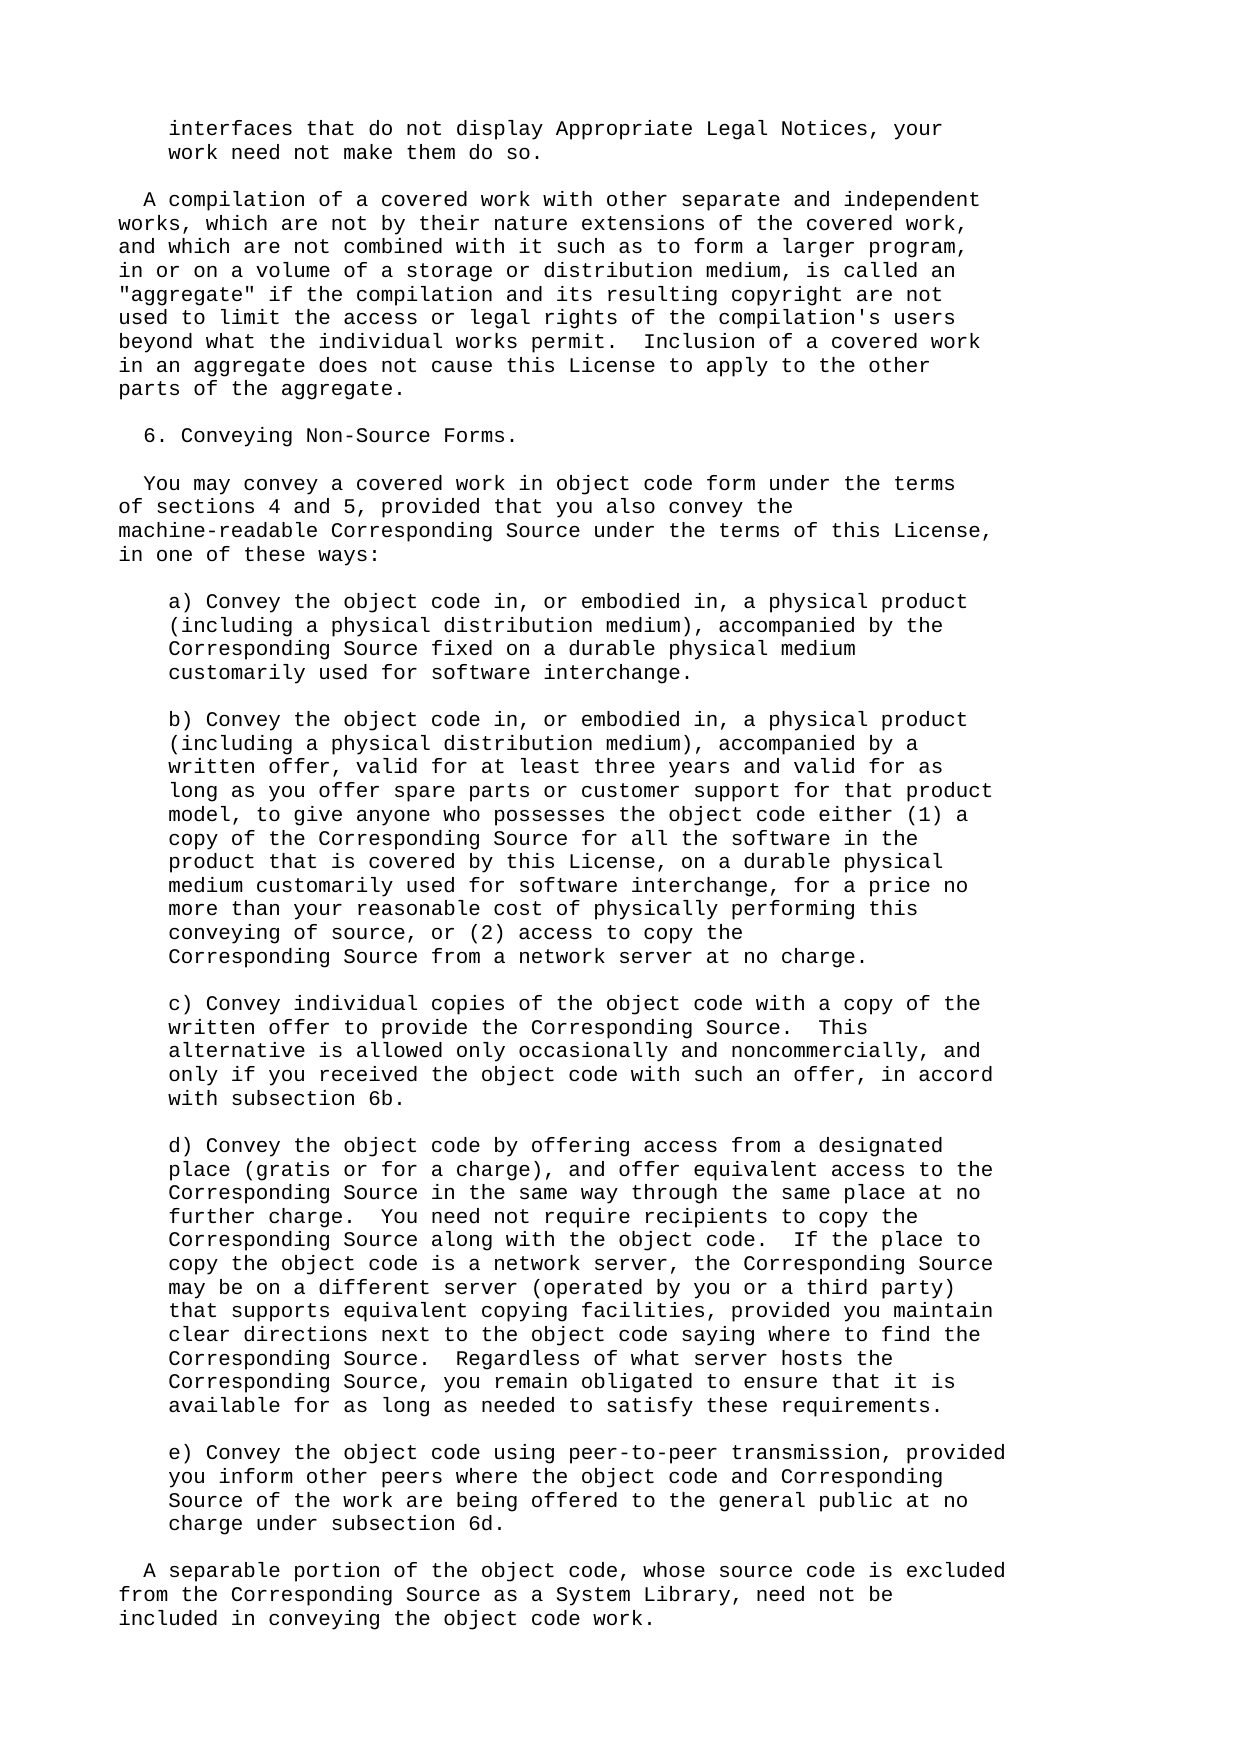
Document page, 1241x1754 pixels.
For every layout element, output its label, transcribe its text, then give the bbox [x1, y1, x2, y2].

text Corresponding Source from a network server at no charge. [118, 946, 1122, 969]
text only if you received the object code with such an offer, in accord [118, 1064, 1122, 1088]
text model, to give anyone who possesses the object code either (1) a [118, 804, 1122, 827]
text available for as long as needed to satisfy these requirements. [118, 1395, 1122, 1419]
text charge under subsection 6d. [118, 1513, 1122, 1537]
text medium customarily used for software interchange, for a price no [118, 875, 1122, 898]
text e) Convey the object code using peer-to-peer transmission, provided [118, 1442, 1122, 1466]
text 6. Conveying Non-Source Forms. [118, 426, 1122, 449]
text copy of the Corresponding Source for all the software in the [118, 827, 1122, 851]
text Corresponding Source fixed on a durable physical medium [118, 638, 1122, 662]
text and which are not combined with it such as to form a larger program, [118, 236, 1122, 260]
text alternative is allowed only occasionally and noncommercially, and [118, 1040, 1122, 1064]
text A compilation of a covered work with other separate and independent [118, 189, 1122, 213]
text A separable portion of the object code, whose source code is excluded [118, 1561, 1122, 1584]
text that supports equivalent copying facilities, provided you maintain [118, 1300, 1122, 1324]
text product that is covered by this License, on a durable physical [118, 851, 1122, 875]
text d) Convey the object code by offering access from a designated [118, 1135, 1122, 1158]
text long as you offer spare parts or customer support for that product [118, 780, 1122, 804]
text written offer to provide the Corresponding Source. This [118, 1017, 1122, 1040]
text clear directions next to the object code saying where to find the [118, 1324, 1122, 1348]
text a) Convey the object code in, or embodied in, a physical product [118, 591, 1122, 615]
text works, which are not by their nature extensions of the covered work, [118, 213, 1122, 236]
text copy the object code is a network server, the Corresponding Source [118, 1253, 1122, 1277]
text in or on a volume of a storage or distribution medium, is called an [118, 260, 1122, 284]
text you inform other peers where the object code and Corresponding [118, 1466, 1122, 1489]
text You may convey a covered work in object code form under the terms [118, 473, 1122, 496]
text Corresponding Source, you remain obligated to ensure that it is [118, 1371, 1122, 1395]
text customarily used for software interchange. [118, 662, 1122, 686]
text work need not make them do so. [118, 142, 1122, 165]
text conveying of source, or (2) access to copy the [118, 922, 1122, 946]
text (including a physical distribution medium), accompanied by the [118, 615, 1122, 638]
text place (gratis or for a charge), and offer equivalent access to the [118, 1158, 1122, 1182]
text further charge. You need not require recipients to copy the [118, 1206, 1122, 1229]
text in an aggregate does not cause this License to apply to the other [118, 354, 1122, 378]
text more than your reasonable cost of physically performing this [118, 898, 1122, 922]
text used to limit the access or legal rights of the compilation's users [118, 307, 1122, 331]
text parts of the aggregate. [118, 378, 1122, 402]
text may be on a different server (operated by you or a third party) [118, 1277, 1122, 1300]
text Corresponding Source in the same way through the same place at no [118, 1182, 1122, 1206]
text in one of these ways: [118, 544, 1122, 567]
text Corresponding Source. Regardless of what server hosts the [118, 1348, 1122, 1371]
text Corresponding Source along with the object code. If the place to [118, 1229, 1122, 1253]
text (including a physical distribution medium), accompanied by a [118, 733, 1122, 757]
text interfaces that do not display Appropriate Legal Notices, your [118, 118, 1122, 142]
text from the Corresponding Source as a System Library, need not be [118, 1584, 1122, 1608]
text Source of the work are being offered to the general public at no [118, 1489, 1122, 1513]
text beyond what the individual works permit. Inclusion of a covered work [118, 331, 1122, 354]
text "aggregate" if the compilation and its resulting copyright are not [118, 284, 1122, 307]
text included in conveying the object code work. [118, 1608, 1122, 1631]
text written offer, valid for at least three years and valid for as [118, 757, 1122, 780]
text machine-readable Corresponding Source under the terms of this License, [118, 520, 1122, 544]
text c) Convey individual copies of the object code with a copy of the [118, 993, 1122, 1017]
text with subsection 6b. [118, 1088, 1122, 1111]
text of sections 4 and 5, provided that you also convey the [118, 496, 1122, 520]
text b) Convey the object code in, or embodied in, a physical product [118, 709, 1122, 733]
